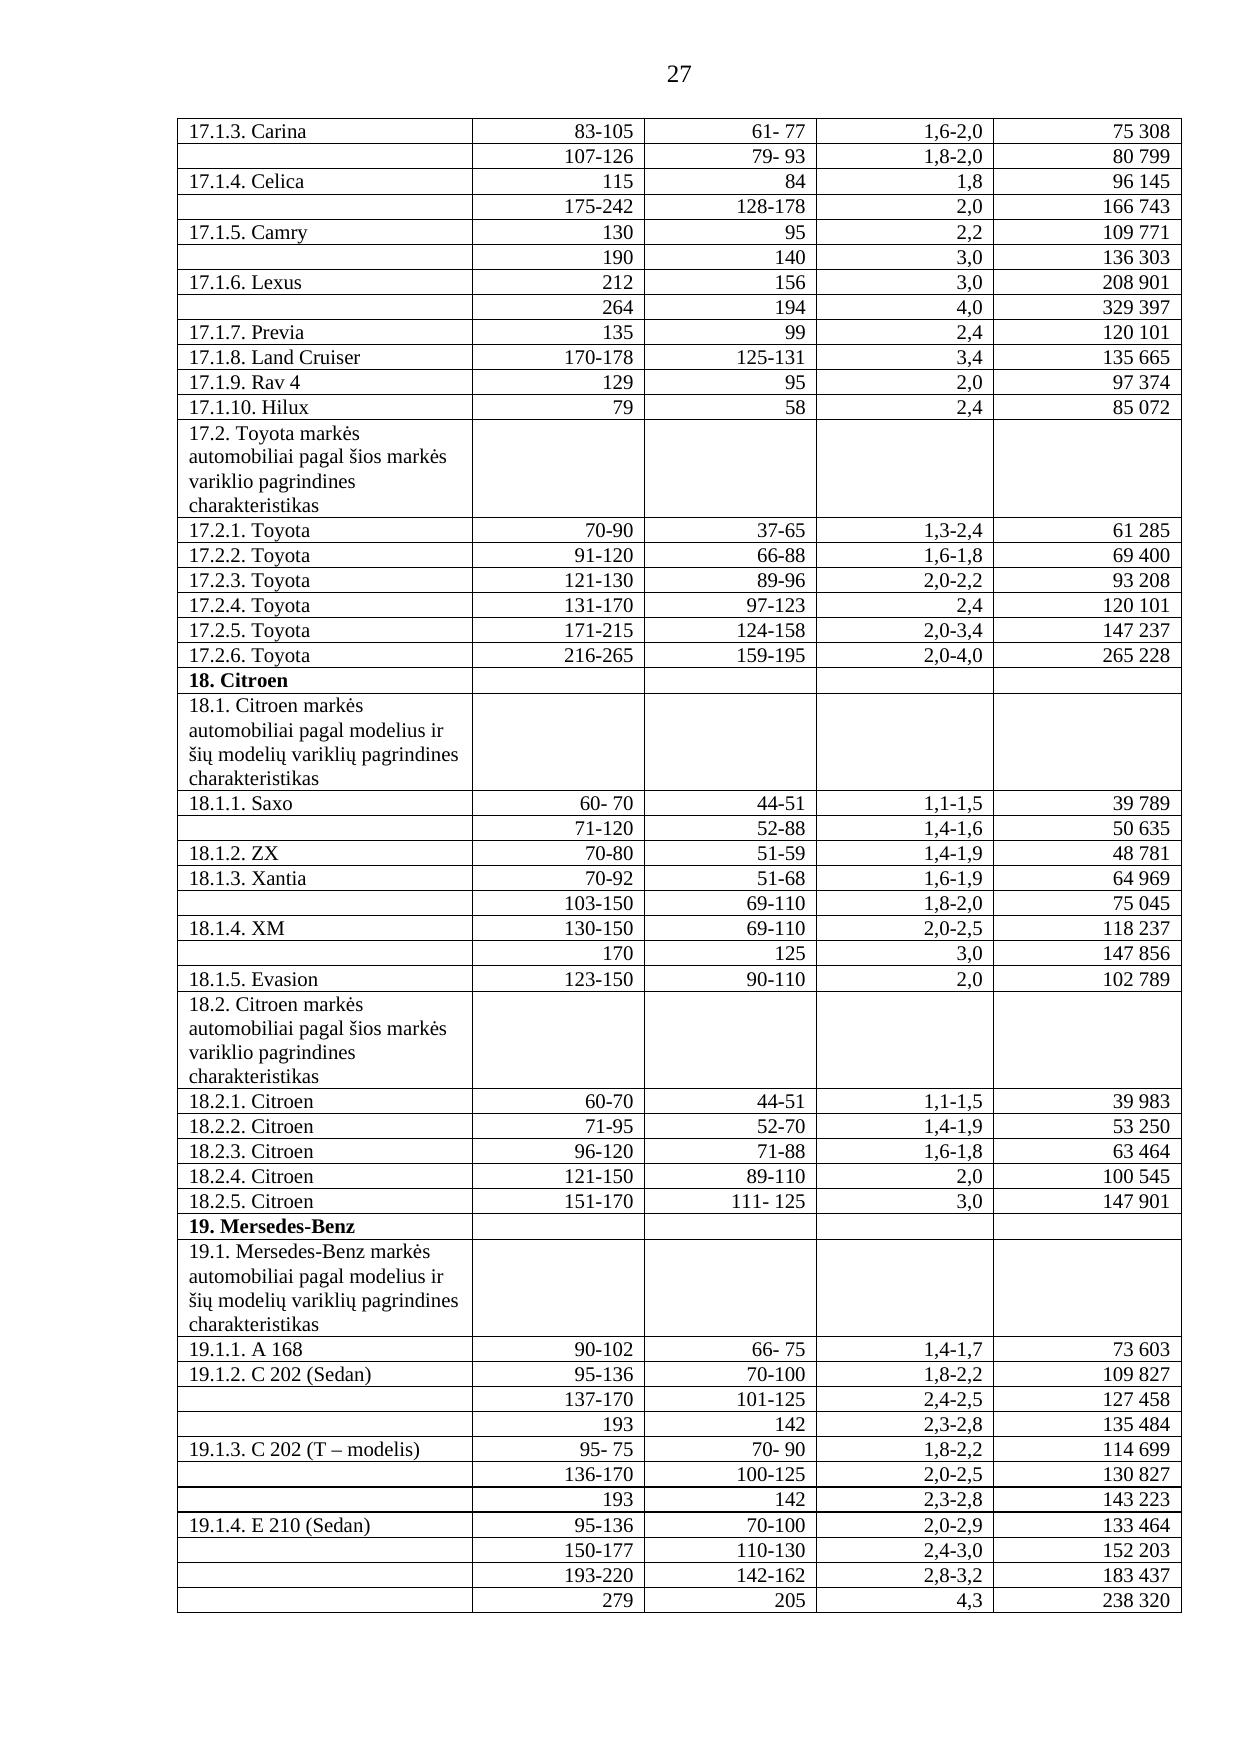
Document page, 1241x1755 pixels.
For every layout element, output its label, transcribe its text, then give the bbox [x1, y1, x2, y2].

table_cell 17.2.5. Toyota [178, 618, 472, 642]
table_cell [645, 694, 816, 790]
table_cell 1,6-1,8 [817, 1139, 993, 1163]
table_cell 52-70 [645, 1114, 816, 1138]
table_cell 64 969 [994, 866, 1181, 890]
table_cell [178, 1588, 472, 1612]
table_cell 193 [473, 1412, 644, 1436]
table_cell 18.2.2. Citroen [178, 1114, 472, 1138]
table_cell 135 484 [994, 1412, 1181, 1436]
table_cell 17.1.6. Lexus [178, 270, 472, 294]
table_cell 1,1-1,5 [817, 791, 993, 815]
table_cell 60- 70 [473, 791, 644, 815]
table_cell 70- 90 [645, 1437, 816, 1461]
table_cell 18.1.1. Saxo [178, 791, 472, 815]
table_cell [994, 668, 1181, 692]
table_cell 129 [473, 370, 644, 394]
table_cell 111- 125 [645, 1189, 816, 1213]
table_cell 61 285 [994, 518, 1181, 542]
table_cell 91-120 [473, 543, 644, 567]
table_cell 170 [473, 941, 644, 965]
table_cell 17.1.7. Previa [178, 320, 472, 344]
table_cell 133 464 [994, 1513, 1181, 1537]
table_cell 2,4 [817, 320, 993, 344]
table_cell 120 101 [994, 320, 1181, 344]
table_cell 120 101 [994, 593, 1181, 617]
table_cell 135 665 [994, 345, 1181, 369]
table_cell [178, 891, 472, 915]
table_cell 100-125 [645, 1462, 816, 1486]
table_cell [645, 668, 816, 692]
table_cell 2,0-2,5 [817, 916, 993, 940]
table_cell 190 [473, 245, 644, 269]
table_cell 18.1.3. Xantia [178, 866, 472, 890]
table_cell 4,3 [817, 1588, 993, 1612]
table_cell 1,8-2,2 [817, 1362, 993, 1386]
table_cell [178, 1462, 472, 1486]
table_cell 142-162 [645, 1563, 816, 1587]
table_cell 70-80 [473, 841, 644, 865]
table_cell 1,6-1,8 [817, 543, 993, 567]
table_cell 17.1.3. Carina [178, 119, 472, 143]
table_cell 1,6-2,0 [817, 119, 993, 143]
table_cell 136 303 [994, 245, 1181, 269]
table_cell [817, 420, 993, 517]
table_cell 156 [645, 270, 816, 294]
table_cell 18.1.4. XM [178, 916, 472, 940]
table_cell 50 635 [994, 816, 1181, 840]
table_cell 121-150 [473, 1164, 644, 1188]
table_cell 17.2.4. Toyota [178, 593, 472, 617]
table_cell 264 [473, 295, 644, 319]
table_cell 175-242 [473, 195, 644, 218]
table_cell 183 437 [994, 1563, 1181, 1587]
table_cell 2,2 [817, 220, 993, 244]
table_cell 18.2.4. Citroen [178, 1164, 472, 1188]
table_cell 19.1.1. A 168 [178, 1337, 472, 1361]
table_cell 2,0 [817, 1164, 993, 1188]
table_cell 279 [473, 1588, 644, 1612]
table_cell 159-195 [645, 643, 816, 667]
table_cell [473, 694, 644, 790]
table_cell 2,0-2,9 [817, 1513, 993, 1537]
table_cell [178, 1412, 472, 1436]
table_cell 2,3-2,8 [817, 1488, 993, 1511]
table_cell [645, 1214, 816, 1238]
table_cell 212 [473, 270, 644, 294]
table_cell [994, 1240, 1181, 1336]
table_cell 3,0 [817, 245, 993, 269]
table_cell 118 237 [994, 916, 1181, 940]
table_cell 39 983 [994, 1089, 1181, 1113]
table_cell 17.2.6. Toyota [178, 643, 472, 667]
table_cell 95-136 [473, 1362, 644, 1386]
table_cell [178, 295, 472, 319]
table_cell [473, 420, 644, 517]
table_cell [178, 1563, 472, 1587]
table_cell 143 223 [994, 1488, 1181, 1511]
table_cell 109 827 [994, 1362, 1181, 1386]
table_cell 2,0 [817, 195, 993, 218]
table_cell [178, 144, 472, 168]
table_cell 48 781 [994, 841, 1181, 865]
table_cell 140 [645, 245, 816, 269]
table_cell 1,4-1,9 [817, 841, 993, 865]
table_cell 69-110 [645, 916, 816, 940]
table_cell 17.1.10. Hilux [178, 395, 472, 419]
table_cell 109 771 [994, 220, 1181, 244]
table_cell [994, 1214, 1181, 1238]
table_cell 80 799 [994, 144, 1181, 168]
table_cell 115 [473, 169, 644, 193]
table_cell [473, 992, 644, 1088]
table_cell [473, 1214, 644, 1238]
table_cell 150-177 [473, 1538, 644, 1562]
table_cell 1,1-1,5 [817, 1089, 993, 1113]
table_cell 1,4-1,9 [817, 1114, 993, 1138]
table_cell 44-51 [645, 791, 816, 815]
table_cell 51-59 [645, 841, 816, 865]
table_cell 79- 93 [645, 144, 816, 168]
table_cell 37-65 [645, 518, 816, 542]
table_cell 137-170 [473, 1387, 644, 1411]
table_cell 19.1.2. C 202 (Sedan) [178, 1362, 472, 1386]
table_cell 2,4-3,0 [817, 1538, 993, 1562]
table_cell 125-131 [645, 345, 816, 369]
table_cell [178, 1488, 472, 1511]
table_cell 102 789 [994, 966, 1181, 991]
table_cell 100 545 [994, 1164, 1181, 1188]
table_cell 96 145 [994, 169, 1181, 193]
table_cell 208 901 [994, 270, 1181, 294]
table_cell 101-125 [645, 1387, 816, 1411]
table_cell 89-96 [645, 568, 816, 592]
table_cell 2,3-2,8 [817, 1412, 993, 1436]
table_cell 58 [645, 395, 816, 419]
table_cell 17.1.9. Rav 4 [178, 370, 472, 394]
table_cell 1,4-1,7 [817, 1337, 993, 1361]
table_cell 71-88 [645, 1139, 816, 1163]
table_cell 2,4 [817, 395, 993, 419]
table_cell [178, 1387, 472, 1411]
table_cell 216-265 [473, 643, 644, 667]
table_cell 17.2.1. Toyota [178, 518, 472, 542]
table_cell 83-105 [473, 119, 644, 143]
table_cell 124-158 [645, 618, 816, 642]
table_cell 99 [645, 320, 816, 344]
table_cell 66- 75 [645, 1337, 816, 1361]
table_cell [817, 1214, 993, 1238]
table_cell 73 603 [994, 1337, 1181, 1361]
table_cell 205 [645, 1588, 816, 1612]
table_cell 18.1.5. Evasion [178, 966, 472, 991]
table_cell 70-90 [473, 518, 644, 542]
table_cell 1,8 [817, 169, 993, 193]
table_cell 17.1.5. Camry [178, 220, 472, 244]
table_cell 70-92 [473, 866, 644, 890]
table_cell [645, 420, 816, 517]
table_cell 84 [645, 169, 816, 193]
table_cell 97 374 [994, 370, 1181, 394]
table_cell 107-126 [473, 144, 644, 168]
table_cell 17.1.8. Land Cruiser [178, 345, 472, 369]
table_cell 75 308 [994, 119, 1181, 143]
table_cell [817, 992, 993, 1088]
table_cell 4,0 [817, 295, 993, 319]
table_cell 110-130 [645, 1538, 816, 1562]
table_cell 44-51 [645, 1089, 816, 1113]
table_cell 97-123 [645, 593, 816, 617]
table_cell 193-220 [473, 1563, 644, 1587]
table_cell 51-68 [645, 866, 816, 890]
table_cell [178, 195, 472, 218]
table_cell 95 [645, 220, 816, 244]
table_cell 66-88 [645, 543, 816, 567]
table_cell 17.2. Toyota markės automobiliai pagal šios markės variklio pagrindines charakteristikas [178, 420, 472, 517]
table_cell 127 458 [994, 1387, 1181, 1411]
table_cell 90-110 [645, 966, 816, 991]
table_cell 60-70 [473, 1089, 644, 1113]
table_cell 1,4-1,6 [817, 816, 993, 840]
table_cell 3,0 [817, 270, 993, 294]
table_cell [817, 694, 993, 790]
table_cell 17.2.2. Toyota [178, 543, 472, 567]
table_cell [645, 1240, 816, 1336]
table_cell 121-130 [473, 568, 644, 592]
table_cell 95-136 [473, 1513, 644, 1537]
table_cell 136-170 [473, 1462, 644, 1486]
table_cell 2,0-3,4 [817, 618, 993, 642]
table_cell 75 045 [994, 891, 1181, 915]
table_cell 19.1.3. C 202 (T – modelis) [178, 1437, 472, 1461]
table_cell [994, 694, 1181, 790]
table_cell 18.2. Citroen markės automobiliai pagal šios markės variklio pagrindines charakteristikas [178, 992, 472, 1088]
table_cell 18.2.5. Citroen [178, 1189, 472, 1213]
table_cell 130 [473, 220, 644, 244]
table_cell 1,3-2,4 [817, 518, 993, 542]
table_cell 79 [473, 395, 644, 419]
table_cell 329 397 [994, 295, 1181, 319]
table_cell 1,6-1,9 [817, 866, 993, 890]
table_cell 2,0-2,2 [817, 568, 993, 592]
table_cell 2,8-3,2 [817, 1563, 993, 1587]
table_cell 96-120 [473, 1139, 644, 1163]
table_cell 142 [645, 1488, 816, 1511]
table_cell 171-215 [473, 618, 644, 642]
table_cell [473, 1240, 644, 1336]
table_cell 69-110 [645, 891, 816, 915]
table_cell [817, 1240, 993, 1336]
table_cell 18.1. Citroen markės automobiliai pagal modelius ir šių modelių variklių pagrindines charakteristikas [178, 694, 472, 790]
table_cell 71-120 [473, 816, 644, 840]
table_cell 2,4-2,5 [817, 1387, 993, 1411]
table_cell 90-102 [473, 1337, 644, 1361]
table_cell 170-178 [473, 345, 644, 369]
table_cell 53 250 [994, 1114, 1181, 1138]
table_cell 114 699 [994, 1437, 1181, 1461]
table_cell 52-88 [645, 816, 816, 840]
table_cell 130-150 [473, 916, 644, 940]
table_cell 1,8-2,0 [817, 891, 993, 915]
table_cell 152 203 [994, 1538, 1181, 1562]
table_cell [473, 668, 644, 692]
table_cell 2,0-4,0 [817, 643, 993, 667]
table_cell 147 856 [994, 941, 1181, 965]
table_cell 70-100 [645, 1513, 816, 1537]
table_cell 85 072 [994, 395, 1181, 419]
table_cell 265 228 [994, 643, 1181, 667]
table_cell 142 [645, 1412, 816, 1436]
table_cell 17.2.3. Toyota [178, 568, 472, 592]
table_cell 238 320 [994, 1588, 1181, 1612]
table_cell 151-170 [473, 1189, 644, 1213]
table_cell [994, 992, 1181, 1088]
table_cell 125 [645, 941, 816, 965]
table_cell 194 [645, 295, 816, 319]
table_cell [178, 245, 472, 269]
table_cell 3,0 [817, 941, 993, 965]
table_cell 19. Mersedes-Benz [178, 1214, 472, 1238]
table_cell 70-100 [645, 1362, 816, 1386]
table_cell 128-178 [645, 195, 816, 218]
table_cell 147 901 [994, 1189, 1181, 1213]
table_cell 18. Citroen [178, 668, 472, 692]
table_cell 18.2.1. Citroen [178, 1089, 472, 1113]
table_cell 123-150 [473, 966, 644, 991]
table_cell 17.1.4. Celica [178, 169, 472, 193]
table_cell 69 400 [994, 543, 1181, 567]
table_cell [178, 1538, 472, 1562]
table_cell 135 [473, 320, 644, 344]
table_cell 39 789 [994, 791, 1181, 815]
table_cell 93 208 [994, 568, 1181, 592]
table_cell 2,0 [817, 966, 993, 991]
table_cell 18.1.2. ZX [178, 841, 472, 865]
table_cell 130 827 [994, 1462, 1181, 1486]
table_cell 95 [645, 370, 816, 394]
table_cell 3,0 [817, 1189, 993, 1213]
table_cell 61- 77 [645, 119, 816, 143]
table_cell 18.2.3. Citroen [178, 1139, 472, 1163]
table_cell 166 743 [994, 195, 1181, 218]
table_cell [817, 668, 993, 692]
table_cell 103-150 [473, 891, 644, 915]
table_cell 2,4 [817, 593, 993, 617]
table_cell 19.1. Mersedes-Benz markės automobiliai pagal modelius ir šių modelių variklių pagrindines charakteristikas [178, 1240, 472, 1336]
table_cell 131-170 [473, 593, 644, 617]
table_cell 2,0 [817, 370, 993, 394]
table_cell 19.1.4. E 210 (Sedan) [178, 1513, 472, 1537]
table_cell 147 237 [994, 618, 1181, 642]
table_cell 2,0-2,5 [817, 1462, 993, 1486]
table_cell 89-110 [645, 1164, 816, 1188]
table_cell 71-95 [473, 1114, 644, 1138]
table_cell 1,8-2,0 [817, 144, 993, 168]
table_cell 95- 75 [473, 1437, 644, 1461]
table_cell 3,4 [817, 345, 993, 369]
table_cell 1,8-2,2 [817, 1437, 993, 1461]
table_cell [994, 420, 1181, 517]
table_cell 63 464 [994, 1139, 1181, 1163]
table_cell 193 [473, 1488, 644, 1511]
table_cell [178, 941, 472, 965]
table_cell [645, 992, 816, 1088]
table_cell [178, 816, 472, 840]
